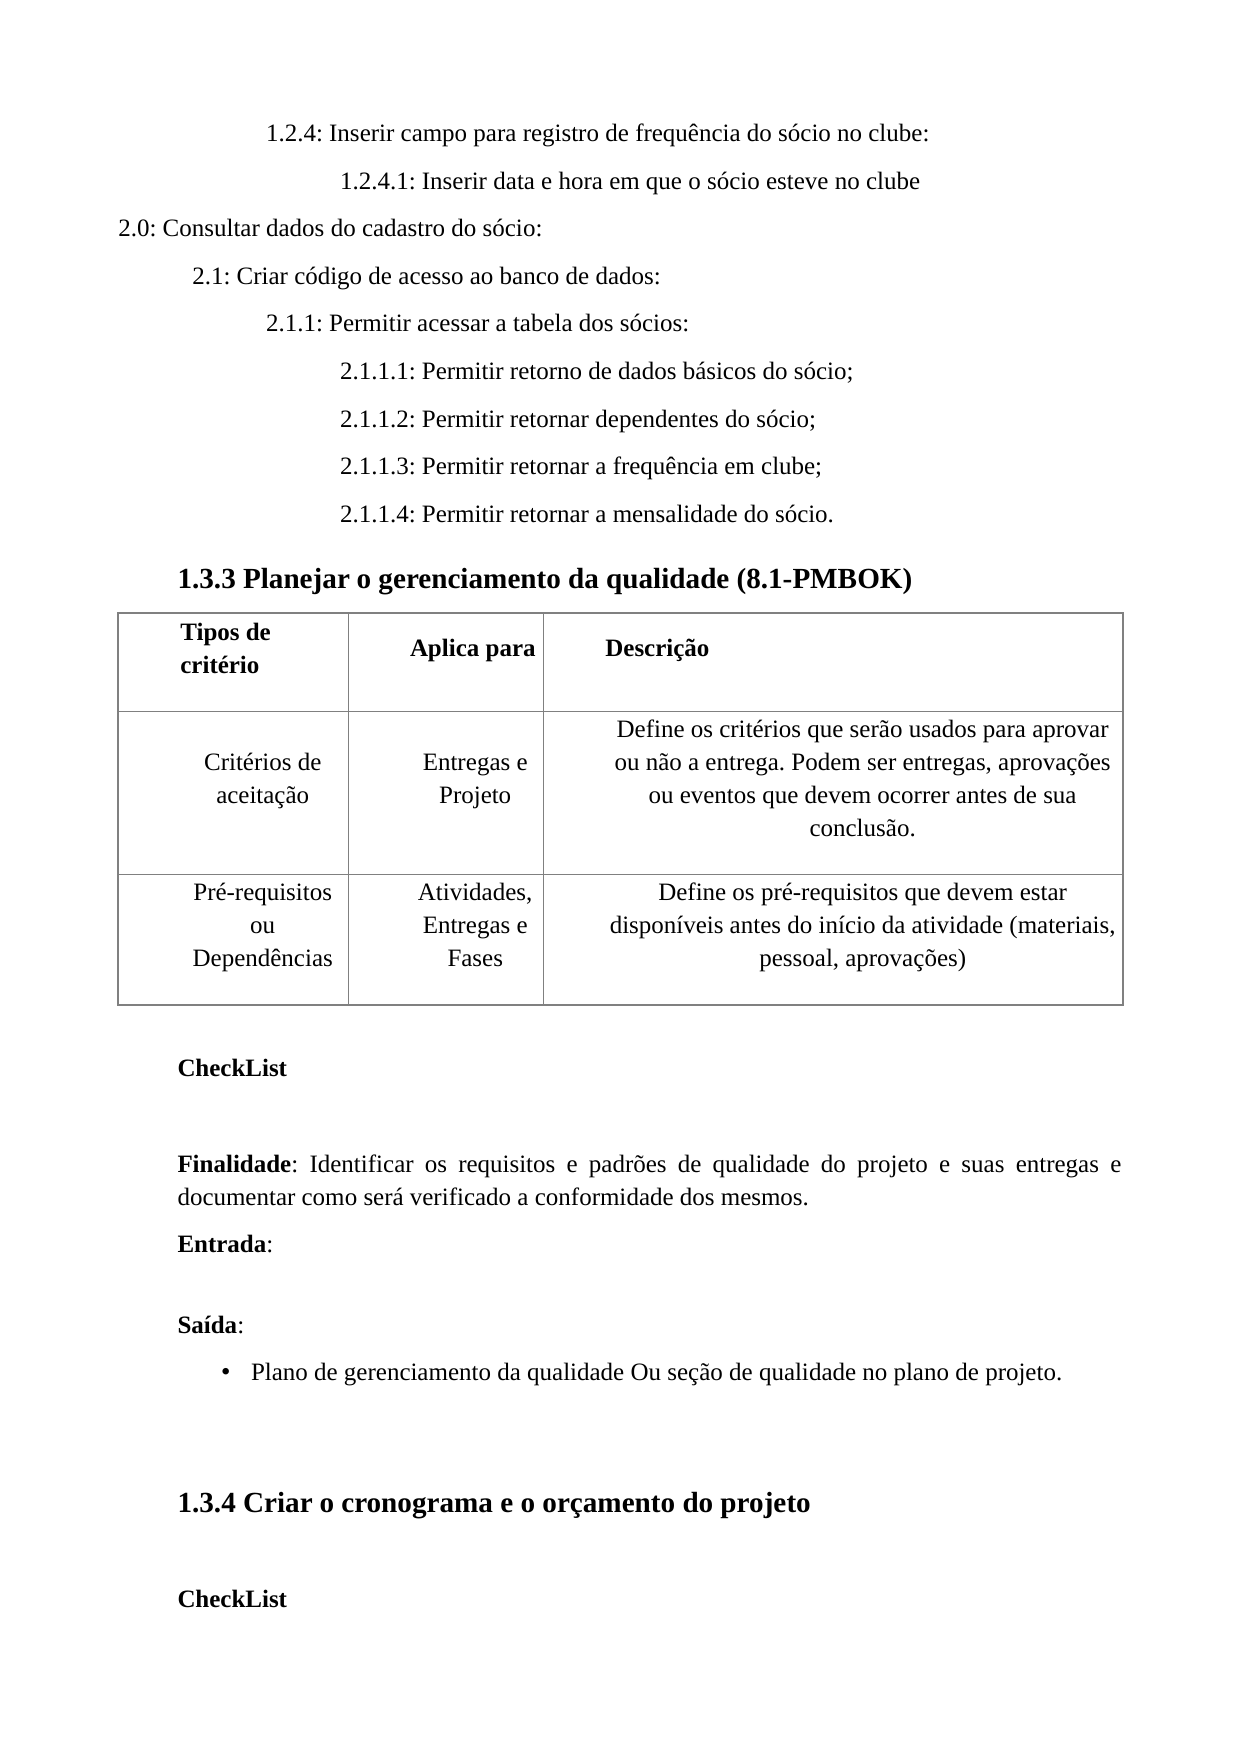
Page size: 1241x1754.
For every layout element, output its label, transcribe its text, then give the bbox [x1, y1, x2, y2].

table_header Descrição [544, 614, 1122, 711]
text 2.1.1.4: Permitir retornar a mensalidade do sócio. [118, 499, 1122, 528]
text Saída: [177, 1310, 1122, 1339]
text 2.1.1.3: Permitir retornar a frequência em clube; [118, 451, 1122, 480]
table_cell Pré-requisitos ou Dependências [119, 875, 348, 1004]
subtitle 1.3.3 Planejar o gerenciamento da qualidade (8.1-PMBOK) [177, 561, 1122, 595]
text 2.1.1: Permitir acessar a tabela dos sócios: [118, 308, 1122, 337]
list Plano de gerenciamento da qualidade Ou seção de qualidade no plano de projeto. [221, 1357, 1122, 1386]
text 2.1: Criar código de acesso ao banco de dados: [118, 261, 1122, 290]
text CheckList [177, 1584, 1122, 1613]
table_cell Define os critérios que serão usados para aprovar ou não a entrega. Podem ser entregas, aprovações ou eventos que devem ocorrer antes de sua conclusão. [544, 712, 1122, 874]
text 2.0: Consultar dados do cadastro do sócio: [118, 213, 1122, 242]
text 1.2.4: Inserir campo para registro de frequência do sócio no clube: [118, 118, 1122, 147]
text 1.2.4.1: Inserir data e hora em que o sócio esteve no clube [118, 166, 1122, 194]
table_cell Atividades, Entregas e Fases [349, 875, 543, 1004]
text 2.1.1.1: Permitir retorno de dados básicos do sócio; [118, 356, 1122, 385]
text 2.1.1.2: Permitir retornar dependentes do sócio; [118, 404, 1122, 432]
table_header Tipos de critério [119, 614, 348, 711]
table_header Aplica para [349, 614, 543, 711]
text Entrada: [177, 1229, 1122, 1258]
table_cell Entregas e Projeto [349, 712, 543, 874]
table_cell Critérios de aceitação [119, 712, 348, 874]
text Finalidade: Identificar os requisitos e padrões de qualidade do projeto e suas entregas e documentar como será verificado a conformidade dos mesmos. [177, 1149, 1122, 1210]
table_cell Define os pré-requisitos que devem estar disponíveis antes do início da atividade (materiais, pessoal, aprovações) [544, 875, 1122, 1004]
text CheckList [177, 1053, 1122, 1082]
subtitle 1.3.4 Criar o cronograma e o orçamento do projeto [177, 1485, 1122, 1519]
